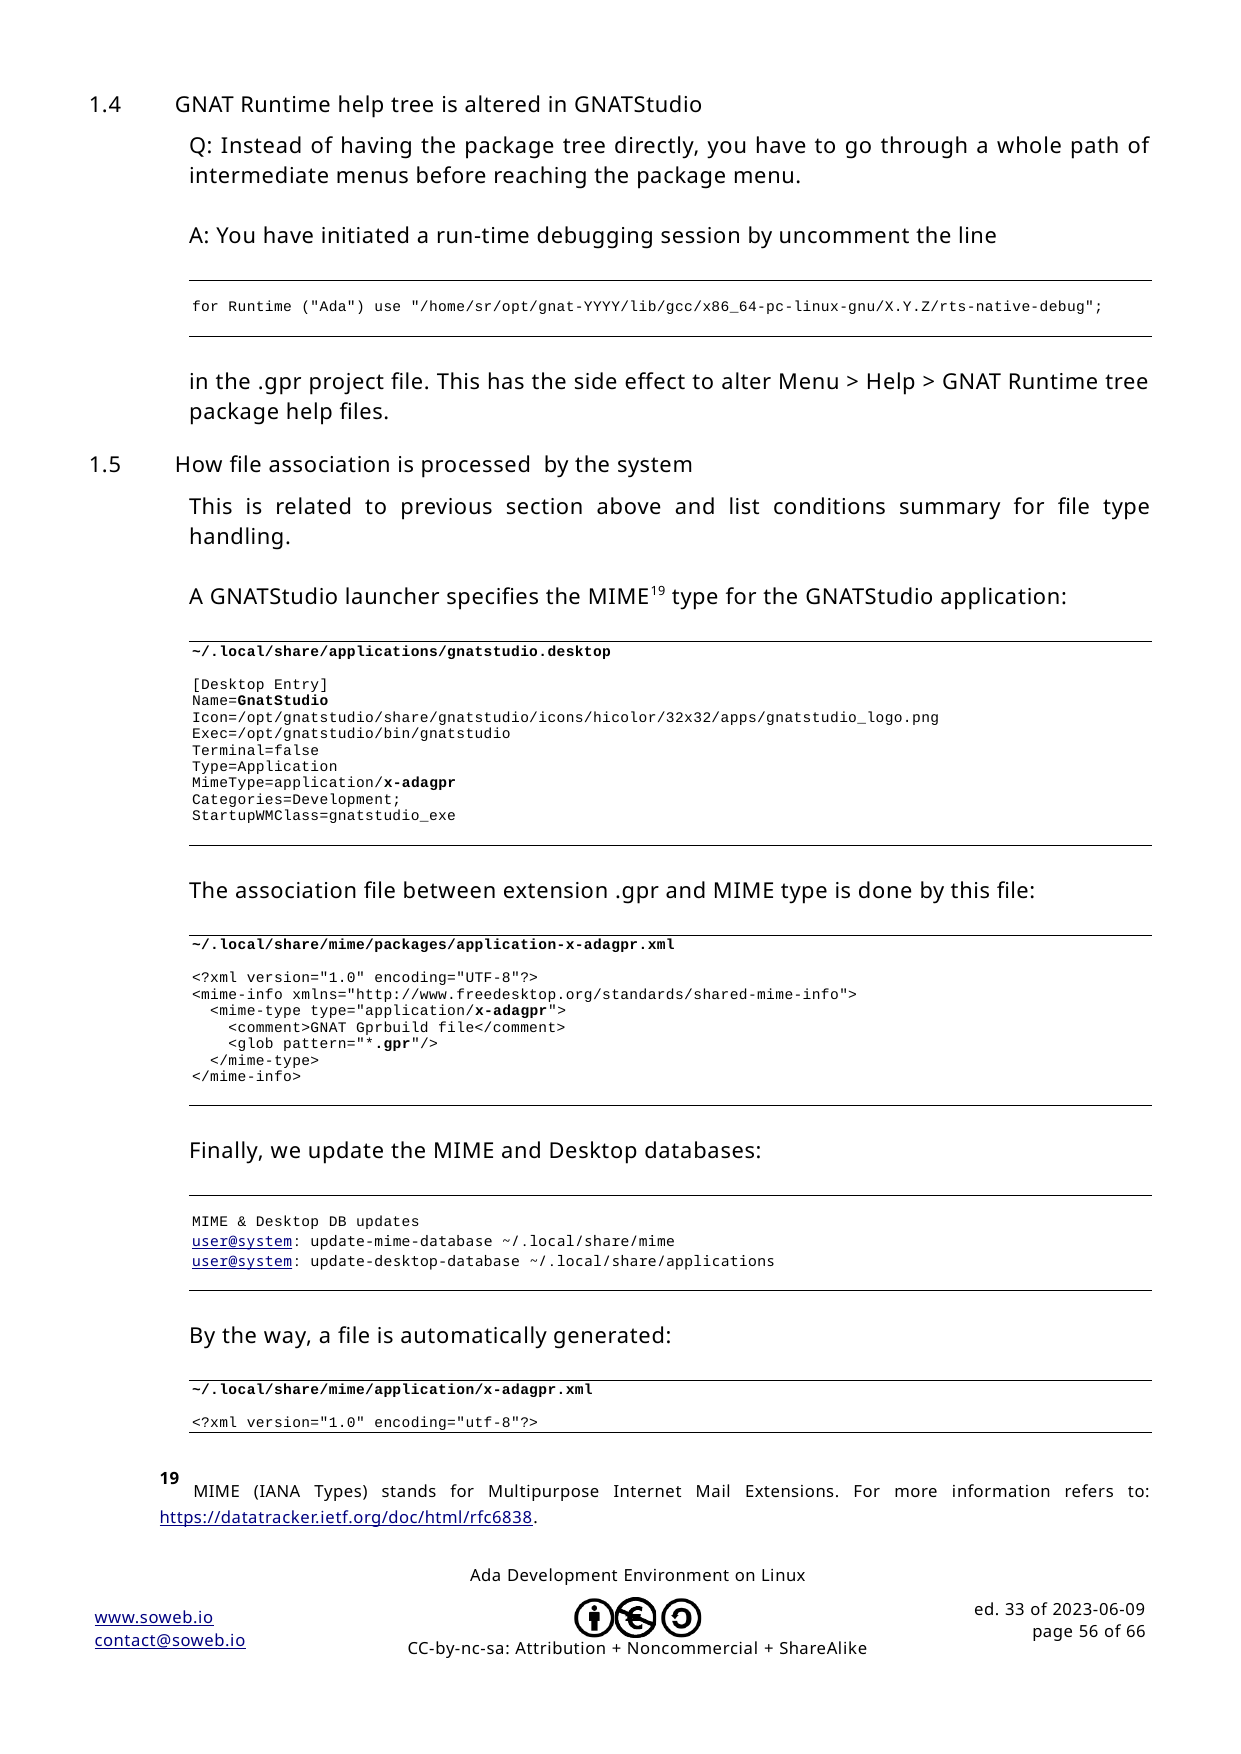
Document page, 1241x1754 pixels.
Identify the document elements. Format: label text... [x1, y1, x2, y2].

text MIME (IANA Types) stands for Multipurpose Internet Mail Extensions. For more information refers to: https://datatracker.ietf.org/doc/html/rfc6838. [159, 1466, 1152, 1528]
list <mime-info xmlns="http://www.freedesktop.org/standards/shared-mime-info"> [189, 984, 1152, 1001]
list ~/.local/share/mime/packages/application-x-adagpr.xml <?xml version="1.0" encoding="UTF-8"?> [189, 936, 1152, 984]
text A: You have initiated a run-time debugging session by uncomment the line [189, 220, 1152, 250]
picture [660, 1597, 702, 1638]
list MimeType=application/x-adagpr [189, 773, 1152, 789]
picture [573, 1597, 657, 1638]
text in the .gpr project file. This has the side effect to alter Menu > Help > GNAT Runtime tree package help files. [189, 366, 1152, 426]
subtitle GNAT Runtime help tree is altered in GNATStudio [88, 88, 1152, 118]
list </mime-type> [189, 1050, 1152, 1066]
text Finally, we update the MIME and Desktop databases: [189, 1106, 1152, 1195]
list Name=GnatStudio [189, 691, 1152, 707]
list <mime-type type="application/x-adagpr"> [189, 1001, 1152, 1017]
text This is related to previous section above and list conditions summary for file type handling. [189, 491, 1152, 551]
list Exec=/opt/gnatstudio/bin/gnatstudio [189, 723, 1152, 740]
list </mime-info> [189, 1066, 1152, 1086]
list <glob pattern="*.gpr"/> [189, 1033, 1152, 1050]
list Terminal=false [189, 740, 1152, 756]
list for Runtime ("Ada") use "/home/sr/opt/gnat-YYYY/lib/gcc/x86_64-pc-linux-gnu/X.Y.Z/rts-native-debug"; [189, 281, 1152, 336]
list ~/.local/share/applications/gnatstudio.desktop [Desktop Entry] [189, 642, 1152, 691]
list ~/.local/share/mime/application/x-adagpr.xml <?xml version="1.0" encoding="utf-8"?> [189, 1381, 1152, 1432]
list MIME & Desktop DB updates user@system: update-mime-database ~/.local/share/mime user@system: update-desktop-database ~/.local/share/applications [189, 1196, 1152, 1290]
list Type=Application [189, 756, 1152, 773]
subtitle How file association is processed by the system [88, 449, 1152, 479]
text Q: Instead of having the package tree directly, you have to go through a whole path of intermediate menus before reaching the package menu. [189, 130, 1152, 190]
text By the way, a file is automatically generated: [189, 1320, 1152, 1350]
list StartupWMClass=gnatstudio_exe [189, 806, 1152, 845]
list Icon=/opt/gnatstudio/share/gnatstudio/icons/hicolor/32x32/apps/gnatstudio_logo.png [189, 707, 1152, 723]
list <comment>GNAT Gprbuild file</comment> [189, 1017, 1152, 1033]
text A GNATStudio launcher specifies the MIME type for the GNATStudio application: [189, 581, 1152, 611]
list Categories=Development; [189, 789, 1152, 806]
text The association file between extension .gpr and MIME type is done by this file: [189, 875, 1152, 905]
